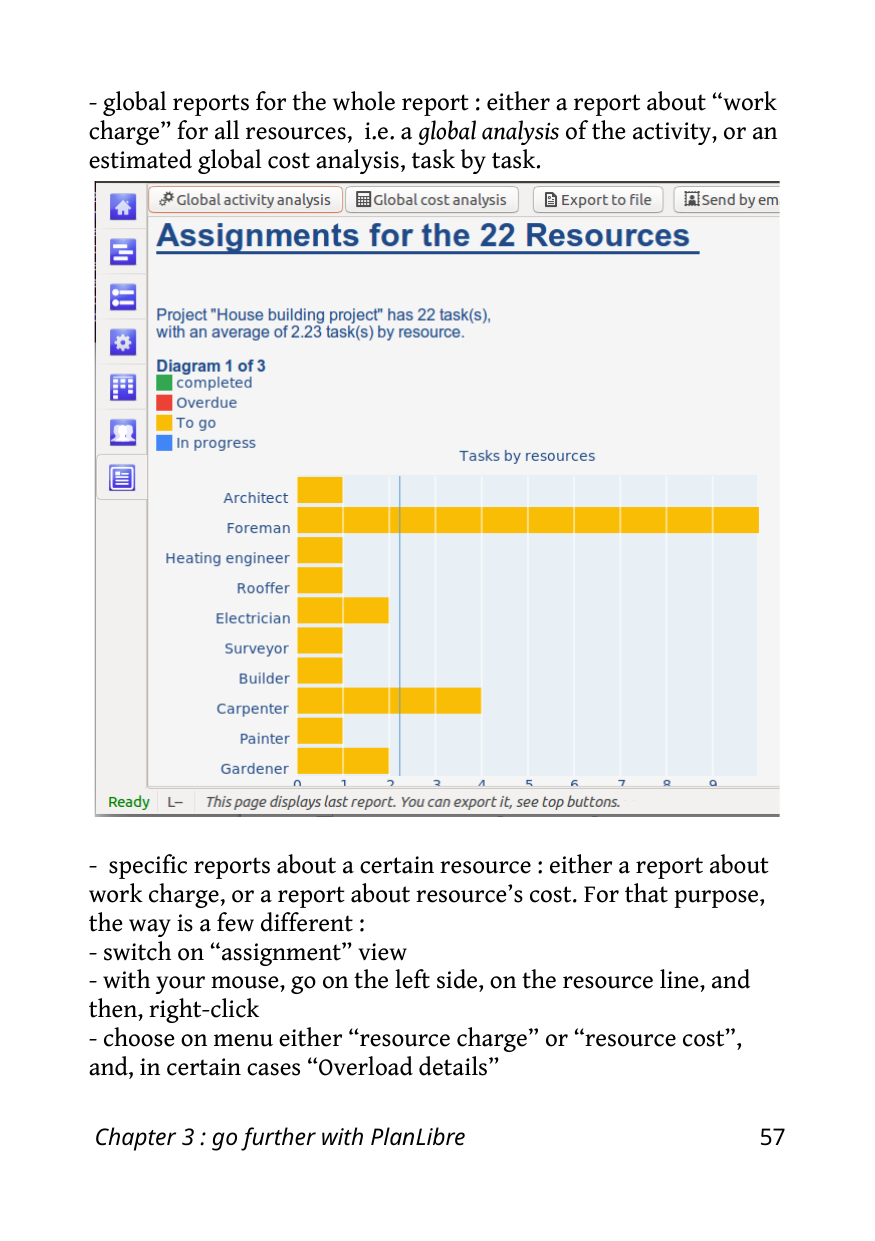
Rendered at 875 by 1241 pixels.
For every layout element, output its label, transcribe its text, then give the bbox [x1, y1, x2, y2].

picture [94, 181, 780, 817]
text - with your mouse, go on the left side, on the resource line, and then, right-click [88, 967, 786, 1025]
text - specific reports about a certain resource : either a report about work charge, or a report about resource’s cost. For that purpose, the way is a few different : [88, 851, 786, 938]
text - global reports for the whole report : either a report about “work charge” for all resources, i.e. a global analysis of the activity, or an estimated global cost analysis, task by task. [88, 88, 786, 175]
text - choose on menu either “resource charge” or “resource cost”, and, in certain cases “Overload details” [88, 1025, 786, 1083]
text - switch on “assignment” view [88, 938, 786, 967]
